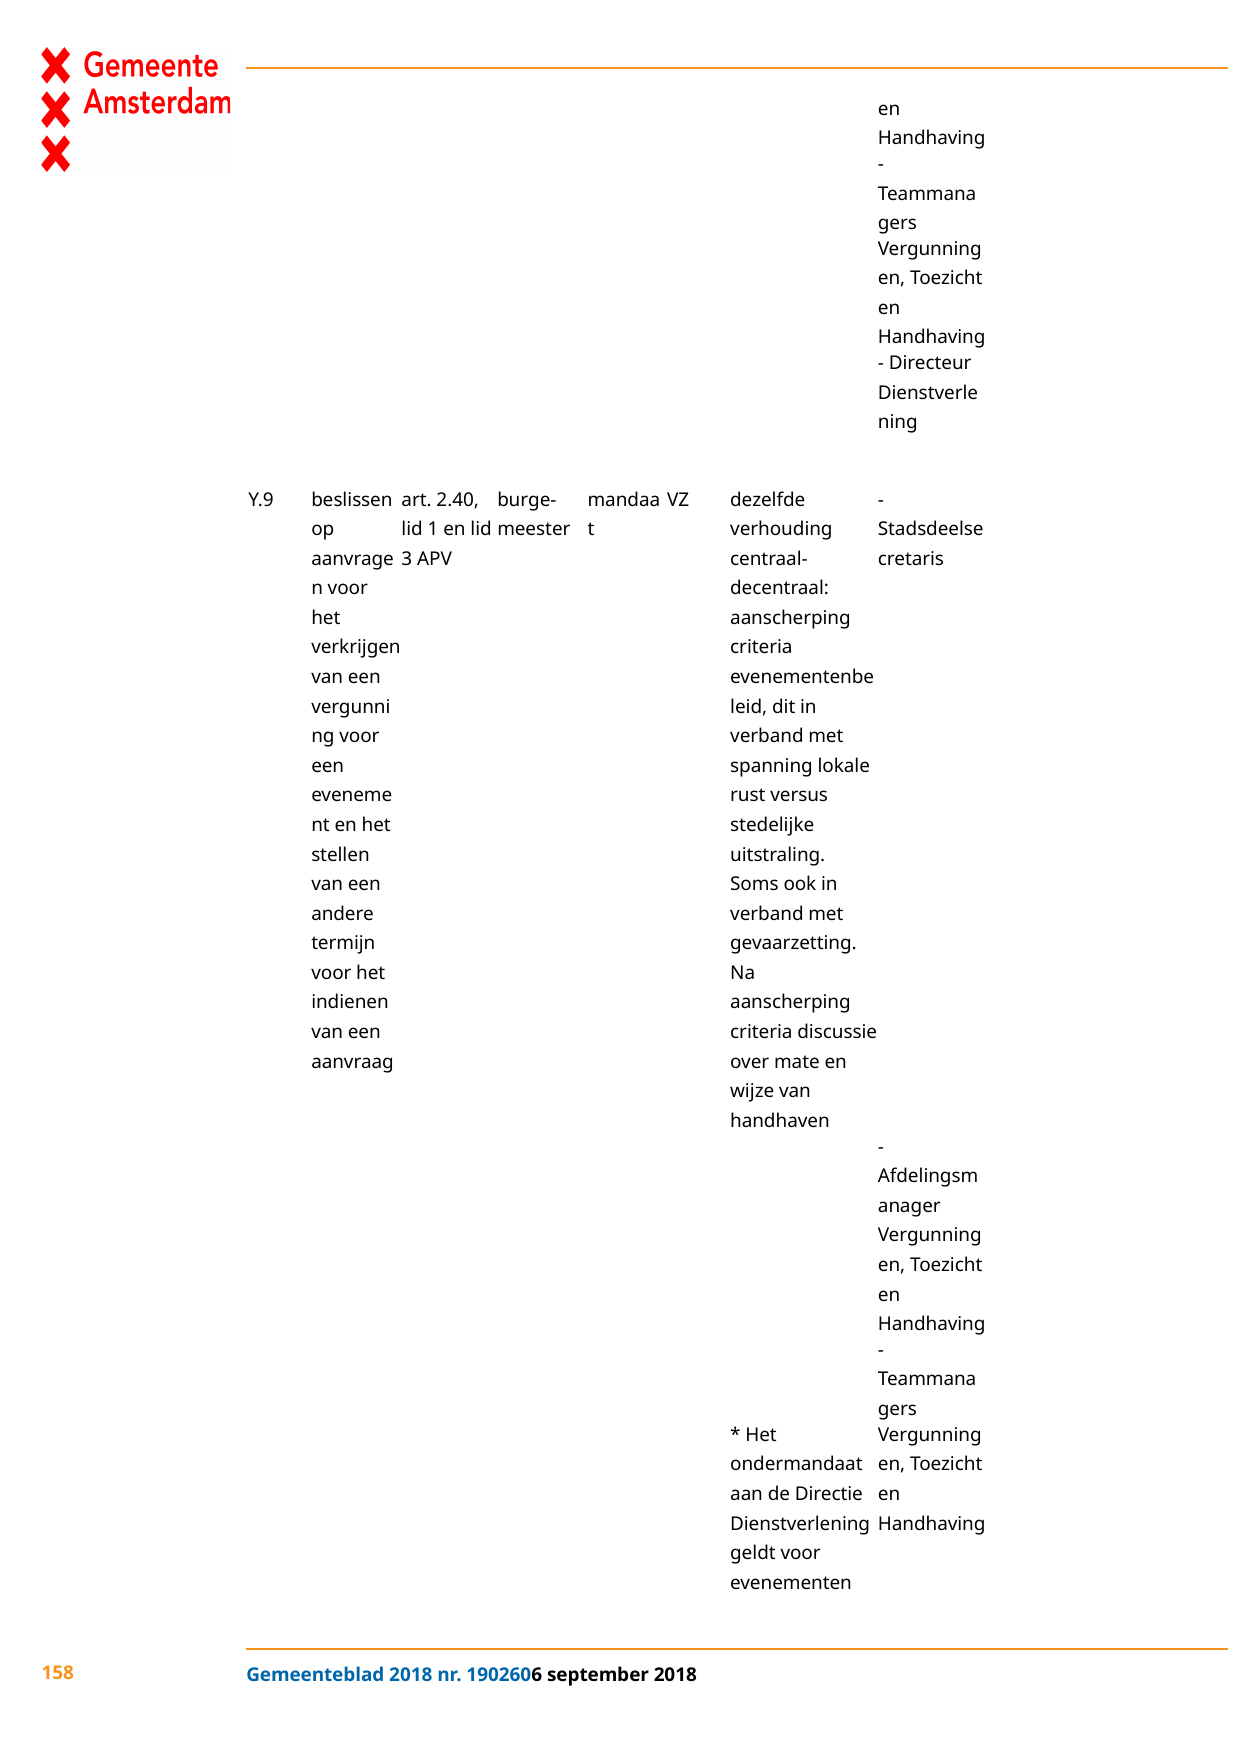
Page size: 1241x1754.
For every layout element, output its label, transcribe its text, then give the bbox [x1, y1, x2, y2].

table_cell [311, 235, 401, 349]
table_cell beslissen op aanvragen voor het verkrijgen van een vergunning voor een evenement en het stellen van een andere termijn voor het indienen van een aanvraag [311, 486, 401, 1133]
picture [41, 47, 231, 172]
table_cell [730, 235, 878, 349]
table_cell [1069, 1336, 1152, 1421]
table_cell [248, 350, 311, 434]
table_cell [588, 1421, 667, 1594]
table_cell [1069, 350, 1152, 434]
table_cell [1069, 235, 1152, 349]
table_cell [588, 1133, 667, 1336]
table_cell [401, 1336, 497, 1421]
table_cell [730, 460, 878, 486]
table_cell [730, 1336, 878, 1421]
table_cell [588, 1336, 667, 1421]
table_cell [248, 95, 311, 150]
table_cell [588, 460, 667, 486]
table_cell [497, 235, 587, 349]
table_cell Vergunningen, Toezicht en Handhaving [878, 235, 987, 349]
table_cell [248, 1336, 311, 1421]
table_cell [497, 95, 587, 150]
table_cell Vergunningen, Toezicht en Handhaving [878, 1421, 987, 1594]
table_cell art. 2.40, lid 1 en lid 3 APV [401, 486, 497, 1133]
table_cell [1069, 1133, 1152, 1336]
table_cell [730, 434, 878, 460]
table_cell [311, 95, 401, 150]
table_cell [401, 95, 497, 150]
table_cell [730, 1133, 878, 1336]
table_cell [588, 350, 667, 434]
table_cell [401, 460, 497, 486]
table_cell [730, 350, 878, 434]
table_cell en Handhaving [878, 95, 987, 150]
table_cell [248, 1421, 311, 1594]
table_cell [987, 1421, 1069, 1594]
table_cell [248, 434, 311, 460]
table_cell [311, 1421, 401, 1594]
table_cell - Teammanagers [878, 150, 987, 235]
table_cell - Teammanagers [878, 1336, 987, 1421]
table_cell [730, 95, 878, 150]
table_cell [1069, 486, 1152, 1133]
table_cell [497, 1421, 587, 1594]
table_cell [588, 95, 667, 150]
table_cell [311, 350, 401, 434]
table_cell [667, 235, 730, 349]
table_cell [248, 1133, 311, 1336]
table_cell [987, 1133, 1069, 1336]
table_cell [1069, 150, 1152, 235]
table_cell [588, 235, 667, 349]
table_cell [1069, 434, 1152, 460]
table_cell [987, 1336, 1069, 1421]
table_cell [401, 350, 497, 434]
table_cell [987, 350, 1069, 434]
table_cell [667, 434, 730, 460]
table_cell VZ [667, 486, 730, 1133]
table_cell [588, 150, 667, 235]
table_cell [248, 460, 311, 486]
table_cell [730, 150, 878, 235]
table_cell [497, 434, 587, 460]
table_cell [311, 434, 401, 460]
table_cell [401, 434, 497, 460]
table_cell [248, 150, 311, 235]
table_cell [311, 150, 401, 235]
table_cell [311, 1133, 401, 1336]
table_cell [1069, 95, 1152, 150]
table_cell mandaat [588, 486, 667, 1133]
table_cell [401, 1133, 497, 1336]
table_cell [987, 434, 1069, 460]
table_cell [497, 1133, 587, 1336]
table_cell [311, 1336, 401, 1421]
table_cell [401, 150, 497, 235]
table_cell [667, 1421, 730, 1594]
table_cell [588, 434, 667, 460]
table_cell dezelfde verhouding centraal-decentraal: aanscherping criteria evenementenbeleid, dit in verband met spanning lokale rust versus stedelijke uitstraling. Soms ook in verband met gevaarzetting. Na aanscherping criteria discussie over mate en wijze van handhaven [730, 486, 878, 1133]
table_cell * Het ondermandaat aan de Directie Dienstverlening geldt voor evenementen [730, 1421, 878, 1594]
table_cell [667, 150, 730, 235]
table_cell [497, 150, 587, 235]
table_cell [667, 1133, 730, 1336]
table_cell [987, 486, 1069, 1133]
table_cell [667, 1336, 730, 1421]
table_cell [667, 460, 730, 486]
table_cell Y.9 [248, 486, 311, 1133]
table_cell - Stadsdeelsecretaris [878, 486, 987, 1133]
table_cell - Directeur Dienstverlening [878, 350, 987, 434]
table_cell [1069, 1421, 1152, 1594]
table_cell [878, 434, 987, 460]
table_cell [987, 95, 1069, 150]
table_cell [987, 460, 1069, 486]
table_cell [878, 460, 987, 486]
table_cell [248, 235, 311, 349]
table_cell [497, 350, 587, 434]
table_cell [667, 350, 730, 434]
table_cell [401, 235, 497, 349]
table_cell [401, 1421, 497, 1594]
table_cell [667, 95, 730, 150]
table_cell [311, 460, 401, 486]
table_cell [987, 235, 1069, 349]
table_cell [497, 460, 587, 486]
table_cell [1069, 460, 1152, 486]
table_cell burge-meester [497, 486, 587, 1133]
table_cell [497, 1336, 587, 1421]
table_cell - Afdelingsmanager Vergunningen, Toezicht en Handhaving [878, 1133, 987, 1336]
table_cell [987, 150, 1069, 235]
